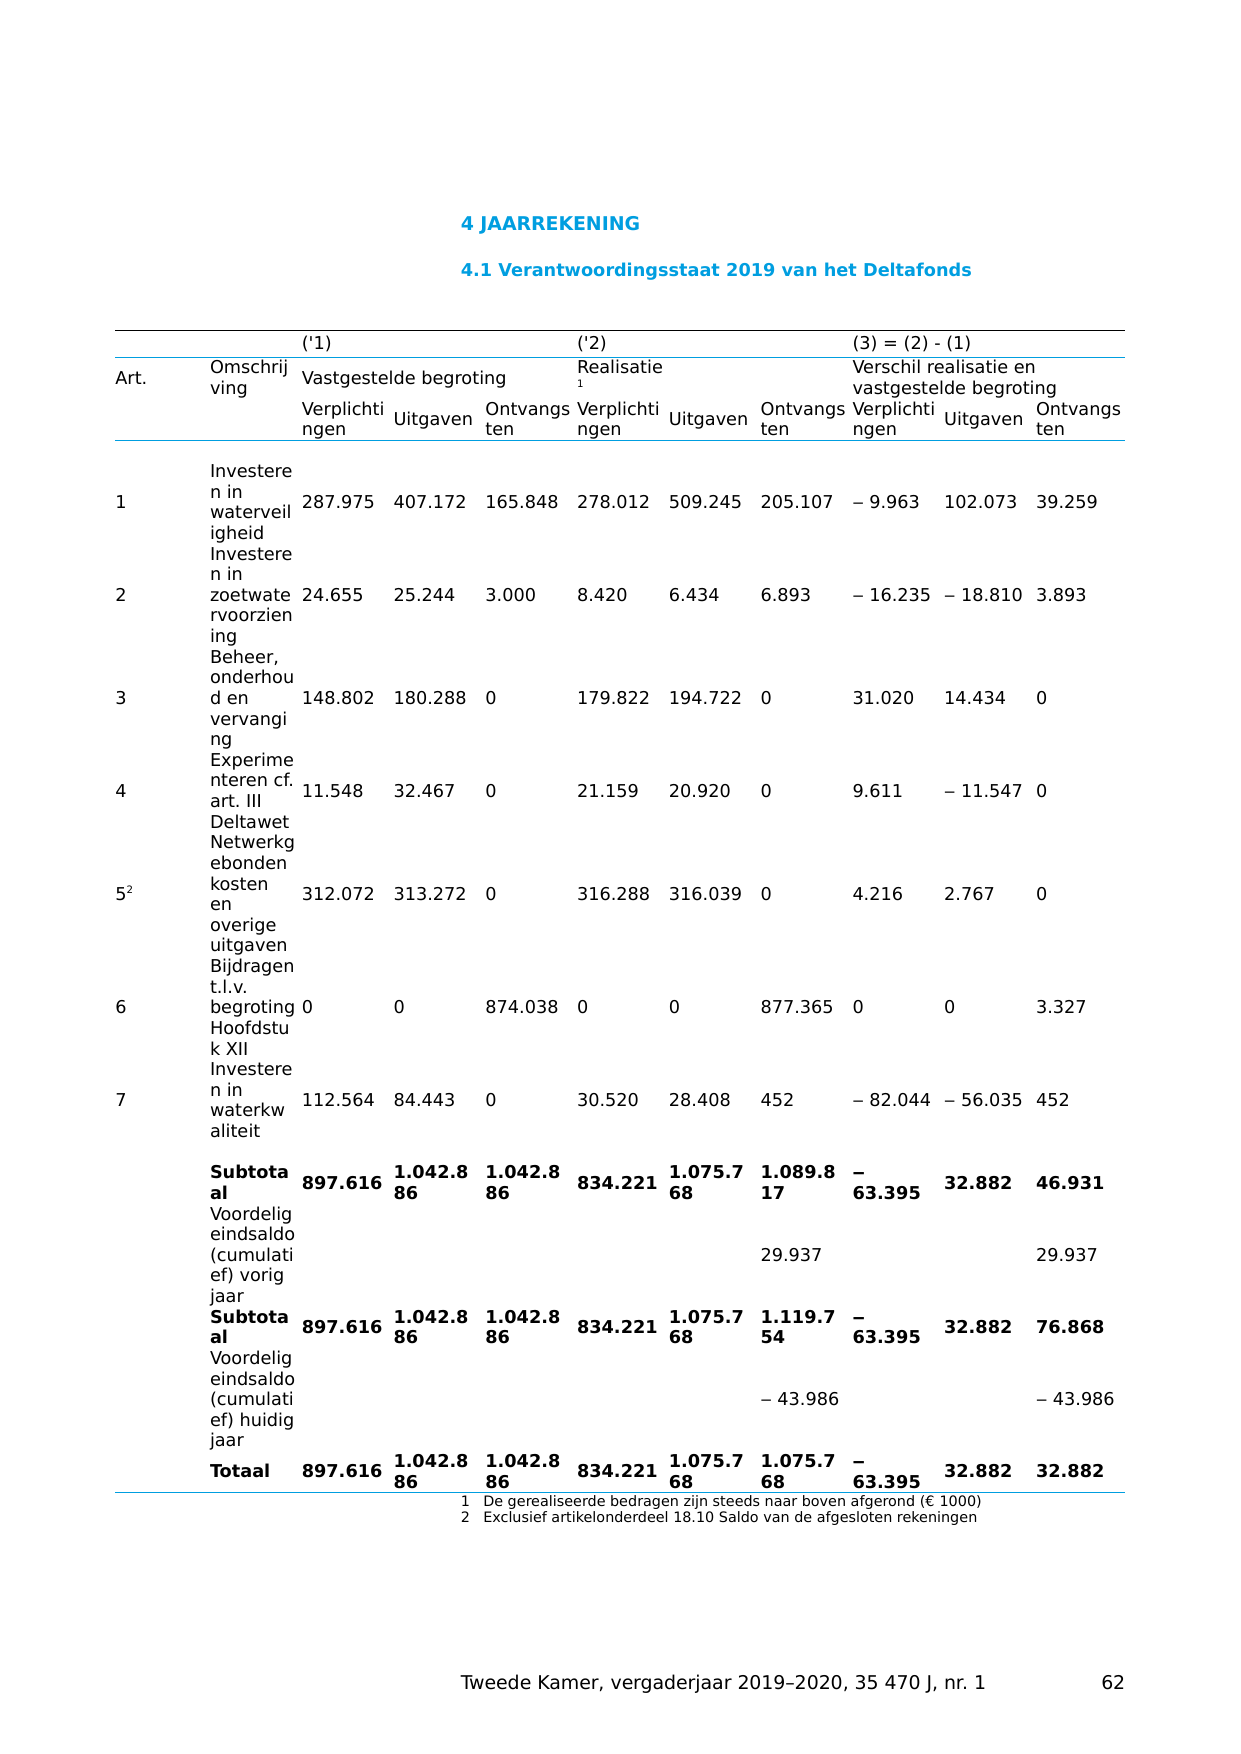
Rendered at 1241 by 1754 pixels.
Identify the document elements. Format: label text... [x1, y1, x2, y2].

table_cell [115, 441, 207, 461]
table_cell 11.548 [299, 750, 390, 832]
table_cell 1.042.886 [482, 1162, 574, 1203]
table_cell 897.616 [299, 1307, 390, 1348]
table_cell [849, 1142, 941, 1162]
table_cell 30.520 [574, 1059, 666, 1142]
table_cell 6 [115, 956, 207, 1059]
table_cell [482, 441, 574, 461]
table_cell [115, 1204, 207, 1307]
table_cell ‒ 56.035 [941, 1059, 1033, 1142]
table_cell 452 [758, 1059, 849, 1142]
table_cell 3.327 [1033, 956, 1125, 1059]
table_cell 1.089.817 [758, 1162, 849, 1203]
table_cell 179.822 [574, 647, 666, 750]
table_cell 32.467 [390, 750, 482, 832]
table_cell 1.075.768 [666, 1451, 757, 1492]
table_cell [849, 1348, 941, 1451]
table_cell Art. [115, 358, 207, 399]
table_cell 52 [115, 832, 207, 956]
table_cell ‒ 18.810 [941, 544, 1033, 647]
table_cell 1.042.886 [482, 1307, 574, 1348]
table_cell Uitgaven [941, 399, 1033, 440]
table_cell 14.434 [941, 647, 1033, 750]
table_cell 312.072 [299, 832, 390, 956]
table_cell 0 [1033, 750, 1125, 832]
table_cell ('1) [299, 331, 574, 357]
table_cell 84.443 [390, 1059, 482, 1142]
table_cell [115, 1348, 207, 1451]
table_cell 6.893 [758, 544, 849, 647]
table_cell 1.075.768 [666, 1162, 757, 1203]
table_cell 407.172 [390, 461, 482, 543]
table_cell 316.288 [574, 832, 666, 956]
table_cell Voordelig eindsaldo (cumulatief) vorig jaar [207, 1204, 299, 1307]
table_cell [482, 1348, 574, 1451]
table_cell 0 [849, 956, 941, 1059]
table_cell Verplichtingen [849, 399, 941, 440]
table_cell [115, 1451, 207, 1492]
table_cell ‒ 43.986 [1033, 1348, 1125, 1451]
table_cell Bijdragen t.l.v. begroting Hoofdstuk XII [207, 956, 299, 1059]
table_cell 32.882 [941, 1451, 1033, 1492]
table_cell [849, 441, 941, 461]
table_cell Vastgestelde begroting [299, 358, 574, 399]
table_cell [666, 1348, 757, 1451]
table_cell 452 [1033, 1059, 1125, 1142]
table_cell 148.802 [299, 647, 390, 750]
table_cell 834.221 [574, 1162, 666, 1203]
table_cell [574, 1204, 666, 1307]
table_cell 0 [666, 956, 757, 1059]
table_cell [849, 1204, 941, 1307]
table_cell 180.288 [390, 647, 482, 750]
table_cell 24.655 [299, 544, 390, 647]
table_cell [207, 331, 299, 357]
table_cell [1033, 1142, 1125, 1162]
table_cell [299, 1348, 390, 1451]
table_cell 25.244 [390, 544, 482, 647]
table_cell Investeren in zoetwatervoorziening [207, 544, 299, 647]
table_cell 0 [758, 750, 849, 832]
table_cell 32.882 [941, 1307, 1033, 1348]
table_cell Voordelig eindsaldo (cumulatief) huidig jaar [207, 1348, 299, 1451]
table_cell [115, 399, 207, 440]
table_cell [115, 1142, 207, 1162]
table_cell 2 [115, 544, 207, 647]
table_cell Verschil realisatie en vastgestelde begroting [849, 358, 1125, 399]
table_cell 6.434 [666, 544, 757, 647]
table_cell 28.408 [666, 1059, 757, 1142]
table_cell 32.882 [1033, 1451, 1125, 1492]
table_cell 9.611 [849, 750, 941, 832]
table_cell (3) = (2) - (1) [849, 331, 1125, 357]
table_cell 3.893 [1033, 544, 1125, 647]
table_cell [758, 358, 849, 399]
table_cell [666, 1142, 757, 1162]
table_cell 0 [299, 956, 390, 1059]
table_cell [758, 441, 849, 461]
table_cell [941, 1348, 1033, 1451]
table_cell [574, 1348, 666, 1451]
table_cell 834.221 [574, 1307, 666, 1348]
table_cell 0 [482, 647, 574, 750]
table_cell [941, 1142, 1033, 1162]
table_cell [482, 1204, 574, 1307]
table_cell Investeren in waterveiligheid [207, 461, 299, 543]
table_cell 0 [1033, 832, 1125, 956]
table_cell 877.365 [758, 956, 849, 1059]
table_cell 0 [1033, 647, 1125, 750]
table_cell 20.920 [666, 750, 757, 832]
list Exclusief artikelonderdeel 18.10 Saldo van de afgesloten rekeningen [461, 1509, 1125, 1526]
table_cell [1033, 441, 1125, 461]
table_cell ‒ 82.044 [849, 1059, 941, 1142]
table_cell [390, 1142, 482, 1162]
table_cell [390, 1348, 482, 1451]
table_cell 2.767 [941, 832, 1033, 956]
table_cell 29.937 [758, 1204, 849, 1307]
table_cell [115, 1307, 207, 1348]
table_cell Uitgaven [666, 399, 757, 440]
table_cell [207, 441, 299, 461]
table_cell [574, 1142, 666, 1162]
table_cell 29.937 [1033, 1204, 1125, 1307]
table_cell 278.012 [574, 461, 666, 543]
table_cell [758, 1142, 849, 1162]
table_cell 509.245 [666, 461, 757, 543]
table_cell Subtotaal [207, 1162, 299, 1203]
table_cell 313.272 [390, 832, 482, 956]
table_cell 1.042.886 [482, 1451, 574, 1492]
table_cell 874.038 [482, 956, 574, 1059]
table_cell ‒ 16.235 [849, 544, 941, 647]
table_cell Ontvangsten [758, 399, 849, 440]
table_cell Experimenteren cf. art. III Deltawet [207, 750, 299, 832]
table_cell ‒ 63.395 [849, 1307, 941, 1348]
table_cell 76.868 [1033, 1307, 1125, 1348]
table_cell Uitgaven [390, 399, 482, 440]
table_cell 4 [115, 750, 207, 832]
table_cell [299, 1142, 390, 1162]
table_cell Omschrijving [207, 358, 299, 399]
table_cell 316.039 [666, 832, 757, 956]
table_cell 1.075.768 [666, 1307, 757, 1348]
title 4.1 Verantwoordingsstaat 2019 van het Deltafonds [461, 258, 1125, 281]
table_cell ‒ 63.395 [849, 1451, 941, 1492]
table_cell 7 [115, 1059, 207, 1142]
table_cell 8.420 [574, 544, 666, 647]
table_cell 165.848 [482, 461, 574, 543]
table_cell 0 [390, 956, 482, 1059]
table_cell [941, 441, 1033, 461]
table_cell Ontvangsten [1033, 399, 1125, 440]
table_cell 46.931 [1033, 1162, 1125, 1203]
table_cell Beheer, onderhoud en vervanging [207, 647, 299, 750]
table_cell ('2) [574, 331, 849, 357]
table_cell 0 [758, 832, 849, 956]
table_cell [207, 1142, 299, 1162]
table_cell [941, 1204, 1033, 1307]
table_cell 287.975 [299, 461, 390, 543]
table_cell 897.616 [299, 1451, 390, 1492]
table_cell ‒ 9.963 [849, 461, 941, 543]
table_cell 0 [482, 1059, 574, 1142]
table_cell 1 [115, 461, 207, 543]
table_cell [207, 399, 299, 440]
table_cell [390, 1204, 482, 1307]
table_cell 0 [574, 956, 666, 1059]
list De gerealiseerde bedragen zijn steeds naar boven afgerond (€ 1000) [461, 1493, 1125, 1509]
table_cell Totaal [207, 1451, 299, 1492]
table_cell [299, 441, 390, 461]
table_cell ‒ 63.395 [849, 1162, 941, 1203]
table_cell Realisatie1 [574, 358, 666, 399]
table_cell [574, 441, 666, 461]
table_cell [666, 1204, 757, 1307]
table_cell 32.882 [941, 1162, 1033, 1203]
table_cell 31.020 [849, 647, 941, 750]
table_cell 0 [758, 647, 849, 750]
table_cell Netwerkgebonden kosten en overige uitgaven [207, 832, 299, 956]
table_cell 0 [941, 956, 1033, 1059]
table_cell 21.159 [574, 750, 666, 832]
table_cell 834.221 [574, 1451, 666, 1492]
table_cell ‒ 11.547 [941, 750, 1033, 832]
table_cell 102.073 [941, 461, 1033, 543]
table_cell 39.259 [1033, 461, 1125, 543]
table_cell [390, 441, 482, 461]
table_cell Verplichtingen [574, 399, 666, 440]
title 4 Jaarrekening [461, 213, 1125, 235]
table_cell 0 [482, 750, 574, 832]
table_cell [482, 1142, 574, 1162]
table_cell ‒ 43.986 [758, 1348, 849, 1451]
table_cell 4.216 [849, 832, 941, 956]
table_cell 897.616 [299, 1162, 390, 1203]
table_cell [115, 1162, 207, 1203]
table_cell Investeren in waterkwaliteit [207, 1059, 299, 1142]
table_cell [666, 358, 757, 399]
table_cell 194.722 [666, 647, 757, 750]
table_cell 1.075.768 [758, 1451, 849, 1492]
table_header Departementale verantwoordingsstaat 2019 van het Deltafonds (J) (Bedragen x € 1.000) [115, 305, 1125, 330]
table_cell [666, 441, 757, 461]
table_cell 0 [482, 832, 574, 956]
table_cell 1.119.754 [758, 1307, 849, 1348]
table_cell 205.107 [758, 461, 849, 543]
table_cell [115, 331, 207, 357]
table_cell Subtotaal [207, 1307, 299, 1348]
table_cell 1.042.886 [390, 1162, 482, 1203]
table_cell 1.042.886 [390, 1307, 482, 1348]
table_cell 112.564 [299, 1059, 390, 1142]
table_cell 1.042.886 [390, 1451, 482, 1492]
table_cell Verplichtingen [299, 399, 390, 440]
table_cell [299, 1204, 390, 1307]
table_cell Ontvangsten [482, 399, 574, 440]
table_cell 3.000 [482, 544, 574, 647]
table_cell 3 [115, 647, 207, 750]
